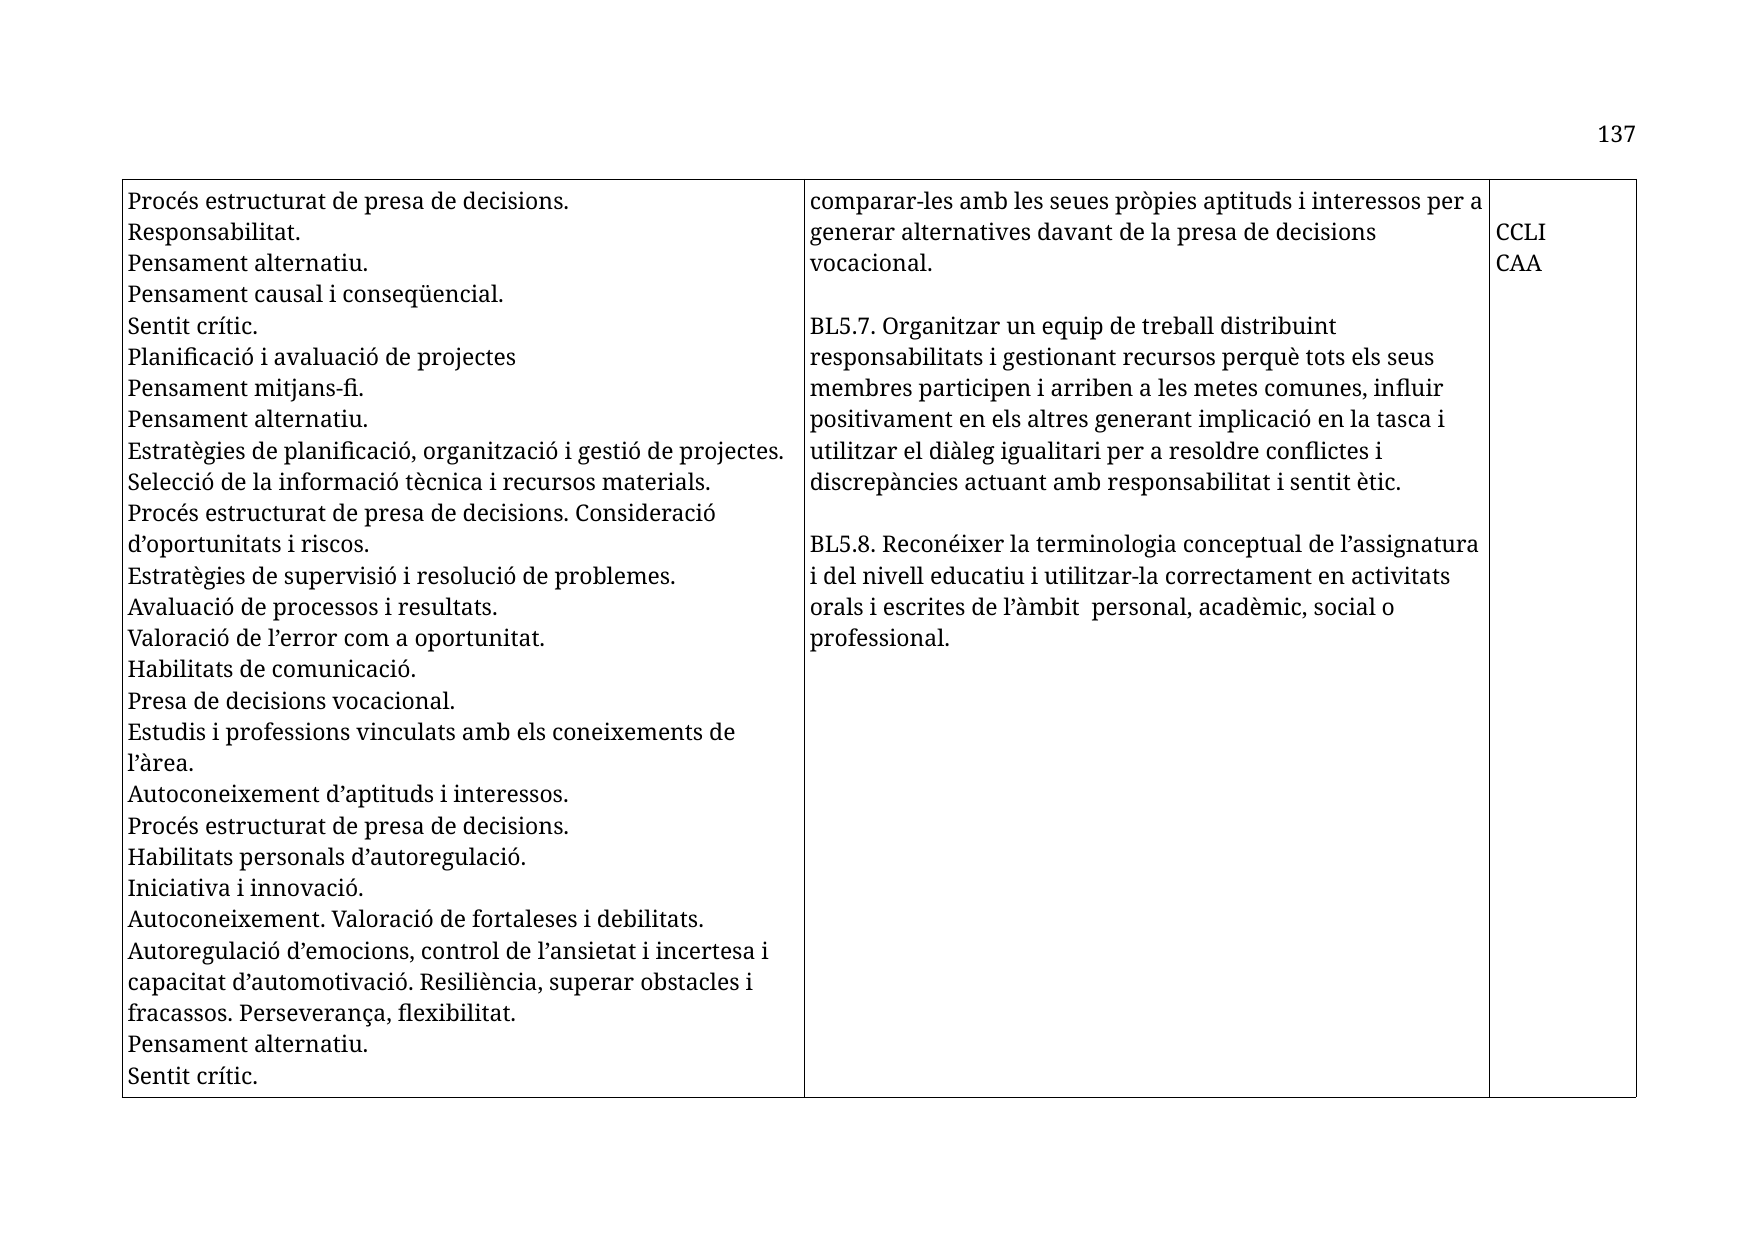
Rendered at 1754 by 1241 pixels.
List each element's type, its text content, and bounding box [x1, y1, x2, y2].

table_cell Procés estructurat de presa de decisions. Responsabilitat. Pensament alternatiu. Pensament causal i conseqüencial. Sentit crític. Planificació i avaluació de projectes Pensament mitjans-fi. Pensament alternatiu. Estratègies de planificació, organització i gestió de projectes. Selecció de la informació tècnica i recursos materials. Procés estructurat de presa de decisions. Consideració d’oportunitats i riscos. Estratègies de supervisió i resolució de problemes. Avaluació de processos i resultats. Valoració de l’error com a oportunitat. Habilitats de comunicació. Presa de decisions vocacional. Estudis i professions vinculats amb els coneixements de l’àrea. Autoconeixement d’aptituds i interessos. Procés estructurat de presa de decisions. Habilitats personals d’autoregulació. Iniciativa i innovació. Autoconeixement. Valoració de fortaleses i debilitats. Autoregulació d’emocions, control de l’ansietat i incertesa i capacitat d’automotivació. Resiliència, superar obstacles i fracassos. Perseverança, flexibilitat. Pensament alternatiu. Sentit crític. [123, 180, 804, 1097]
table_cell comparar-les amb les seues pròpies aptituds i interessos per a generar alternatives davant de la presa de decisions vocacional. BL5.7. Organitzar un equip de treball distribuint responsabilitats i gestionant recursos perquè tots els seus membres participen i arriben a les metes comunes, influir positivament en els altres generant implicació en la tasca i utilitzar el diàleg igualitari per a resoldre conflictes i discrepàncies actuant amb responsabilitat i sentit ètic. BL5.8. Reconéixer la terminologia conceptual de l’assignatura i del nivell educatiu i utilitzar-la correctament en activitats orals i escrites de l’àmbit personal, acadèmic, social o professional. [805, 180, 1489, 1097]
table_cell CCLI CAA [1490, 180, 1636, 1097]
